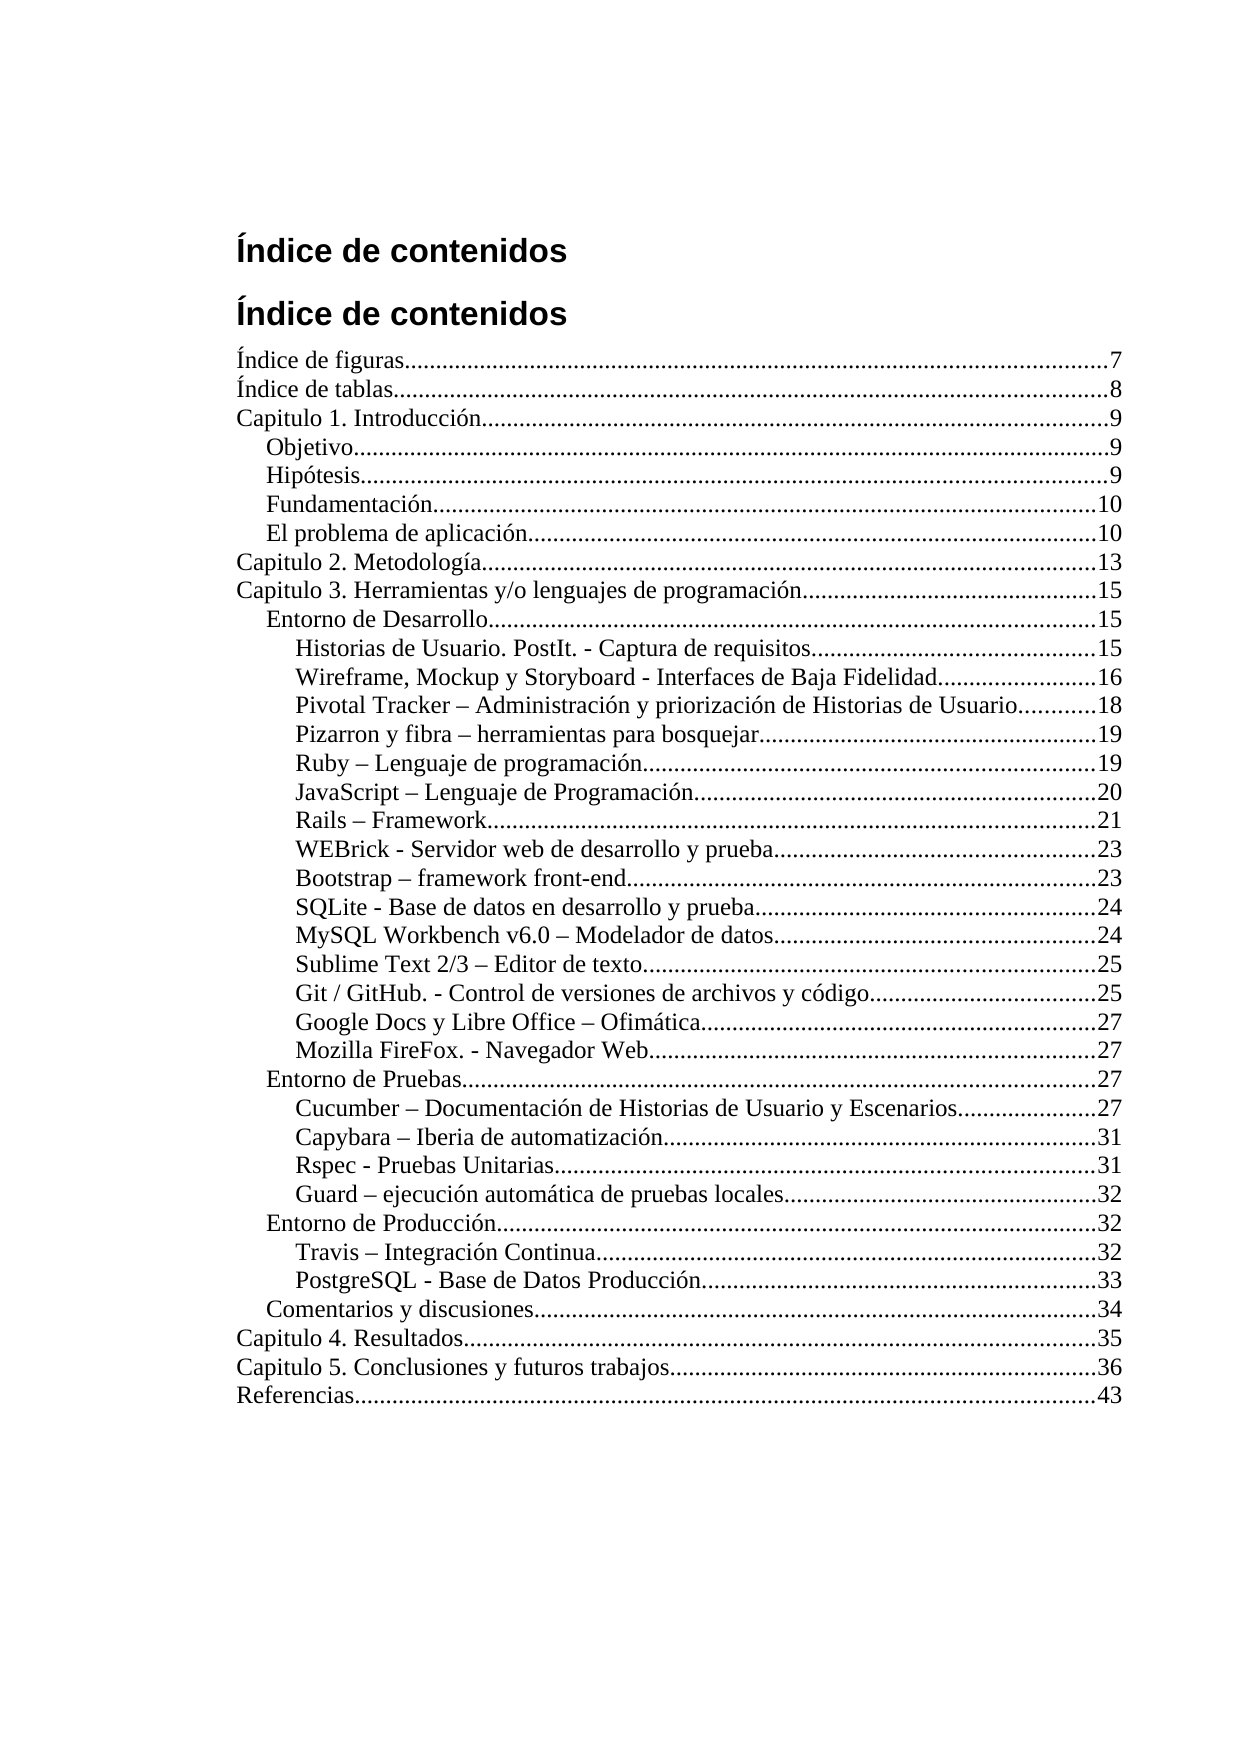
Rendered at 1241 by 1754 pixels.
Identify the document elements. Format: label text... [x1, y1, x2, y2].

text Wireframe, Mockup y Storyboard - Interfaces de Baja Fidelidad. 16 [295, 662, 1122, 690]
text Git / GitHub. - Control de versiones de archivos y código. 25 [295, 978, 1122, 1007]
text SQLite - Base de datos en desarrollo y prueba. 24 [295, 892, 1122, 920]
text Guard – ejecución automática de pruebas locales. 32 [295, 1179, 1122, 1208]
text Bootstrap – framework front-end. 23 [295, 863, 1122, 892]
text Capybara – Iberia de automatización. 31 [295, 1122, 1122, 1150]
text Fundamentación 10 [266, 489, 1122, 518]
text WEBrick - Servidor web de desarrollo y prueba. 23 [295, 834, 1122, 863]
text Capitulo 3. Herramientas y/o lenguajes de programación 15 [236, 575, 1122, 604]
text PostgreSQL - Base de Datos Producción. 33 [295, 1265, 1122, 1294]
text Capitulo 4. Resultados 35 [236, 1323, 1122, 1352]
text Referencias 43 [236, 1380, 1122, 1409]
text MySQL Workbench v6.0 – Modelador de datos. 24 [295, 920, 1122, 949]
text JavaScript – Lenguaje de Programación. 20 [295, 777, 1122, 805]
subtitle Índice de contenidos [236, 231, 1122, 269]
text Travis – Integración Continua. 32 [295, 1237, 1122, 1265]
text Entorno de Desarrollo. 15 [266, 604, 1122, 633]
text Pizarron y fibra – herramientas para bosquejar. 19 [295, 719, 1122, 748]
text Capitulo 5. Conclusiones y futuros trabajos 36 [236, 1352, 1122, 1380]
text Ruby – Lenguaje de programación. 19 [295, 748, 1122, 777]
text Historias de Usuario. PostIt. - Captura de requisitos. 15 [295, 633, 1122, 662]
text Entorno de Pruebas 27 [266, 1064, 1122, 1093]
text Rspec - Pruebas Unitarias. 31 [295, 1150, 1122, 1179]
text Hipótesis 9 [266, 460, 1122, 489]
text Comentarios y discusiones. 34 [266, 1294, 1122, 1323]
text El problema de aplicación. 10 [266, 518, 1122, 547]
text Capitulo 1. Introducción 9 [236, 403, 1122, 432]
text Rails – Framework. 21 [295, 805, 1122, 834]
text Google Docs y Libre Office – Ofimática. 27 [295, 1007, 1122, 1035]
text Entorno de Producción 32 [266, 1208, 1122, 1237]
text Pivotal Tracker – Administración y priorización de Historias de Usuario. 18 [295, 690, 1122, 719]
text Capitulo 2. Metodología 13 [236, 547, 1122, 575]
text Objetivo. 9 [266, 432, 1122, 460]
subtitle Índice de contenidos [236, 294, 1122, 333]
text Índice de figuras 7 [236, 345, 1122, 374]
text Cucumber – Documentación de Historias de Usuario y Escenarios. 27 [295, 1093, 1122, 1122]
text Mozilla FireFox. - Navegador Web. 27 [295, 1035, 1122, 1064]
text Índice de tablas 8 [236, 374, 1122, 403]
text Sublime Text 2/3 – Editor de texto. 25 [295, 949, 1122, 978]
